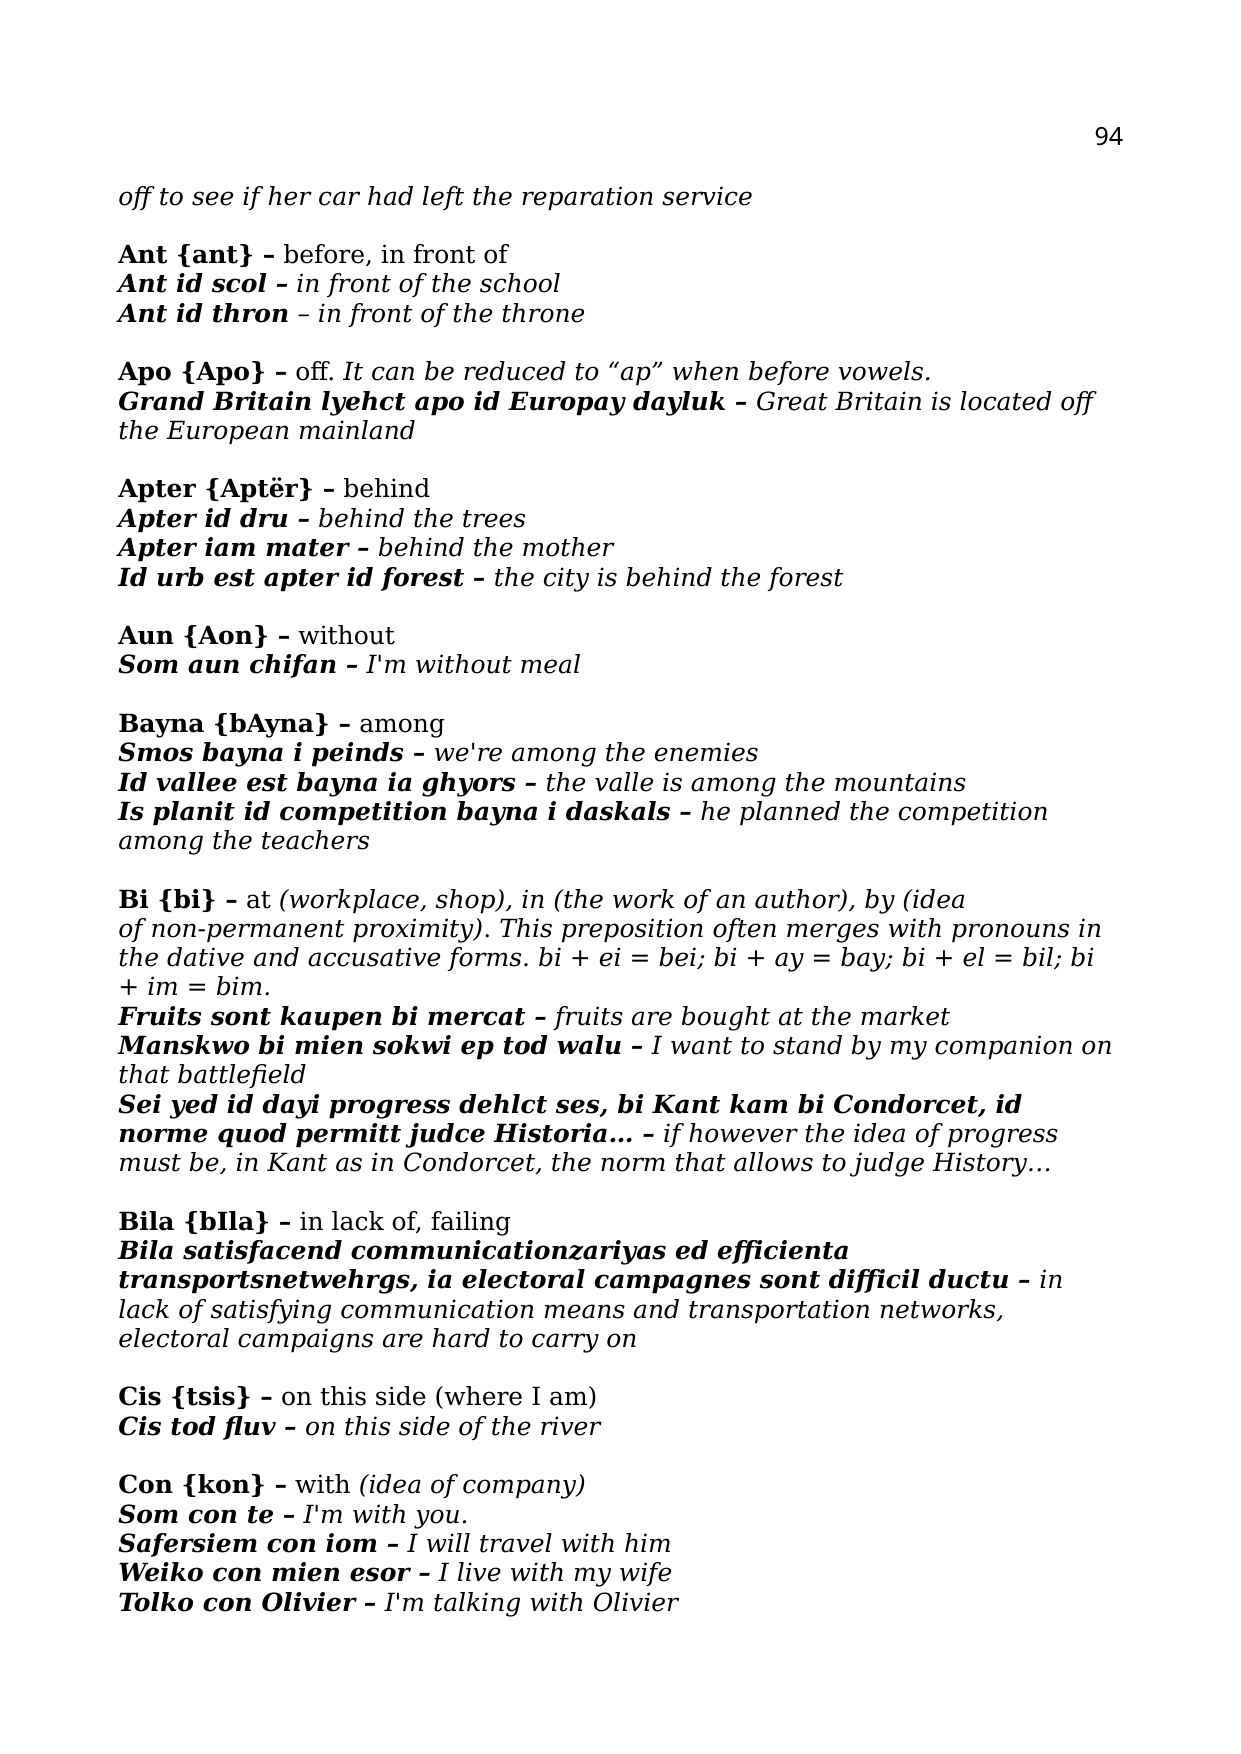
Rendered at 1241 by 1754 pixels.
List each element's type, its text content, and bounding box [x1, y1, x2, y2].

text Safersiem con iom – I will travel with him [118, 1529, 1123, 1558]
text Bayna {bAyna} – among [118, 709, 1123, 738]
text Is planit id competition bayna i daskals – he planned the competition among the teachers [118, 797, 1123, 856]
text Id vallee est bayna ia ghyors – the valle is among the mountains [118, 768, 1123, 797]
text of non-permanent proximity). This preposition often merges with pronouns in the dative and accusative forms. bi + ei = bei; bi + ay = bay; bi + el = bil; bi + im = bim. [118, 914, 1123, 1002]
text Ant {ant} – before, in front of [118, 240, 1123, 269]
text Grand Britain lyehct apo id Europay dayluk – Great Britain is located off the European mainland [118, 387, 1123, 445]
text Sei yed id dayi progress dehlct ses, bi Kant kam bi Condorcet, id norme quod permitt judce Historia… – if however the idea of progress must be, in Kant as in Condorcet, the norm that allows to judge History… [118, 1089, 1123, 1177]
text Bila satisfacend communicationzariyas ed efficienta transportsnetwehrgs, ia electoral campagnes sont difficil ductu – in lack of satisfying communication means and transportation networks, electoral campaigns are hard to carry on [118, 1236, 1123, 1353]
text Smos bayna i peinds – we're among the enemies [118, 738, 1123, 768]
text Aun {Aon} – without [118, 621, 1123, 650]
text Manskwo bi mien sokwi ep tod walu – I want to stand by my companion on that battlefield [118, 1031, 1123, 1089]
text Fruits sont kaupen bi mercat – fruits are bought at the market [118, 1002, 1123, 1031]
text Cis {tsis} – on this side (where I am) [118, 1382, 1123, 1412]
text Apter id dru – behind the trees [118, 504, 1123, 533]
text Bi {bi} – at (workplace, shop), in (the work of an author), by (idea [118, 885, 1123, 914]
text Cis tod fluv – on this side of the river [118, 1412, 1123, 1441]
text Id urb est apter id forest – the city is behind the forest [118, 562, 1123, 592]
text off to see if her car had left the reparation service [118, 182, 1123, 211]
text Tolko con Olivier – I'm talking with Olivier [118, 1588, 1123, 1617]
text Ant id thron – in front of the throne [118, 299, 1123, 328]
text Apter {Aptër} – behind [118, 474, 1123, 504]
text Som aun chifan – I'm without meal [118, 650, 1123, 680]
text Bila {bIla} – in lack of, failing [118, 1207, 1123, 1236]
text Ant id scol – in front of the school [118, 269, 1123, 299]
text Apo {Apo} – off. It can be reduced to “ap” when before vowels. [118, 357, 1123, 387]
text Con {kon} – with (idea of company) [118, 1470, 1123, 1499]
text Weiko con mien esor – I live with my wife [118, 1558, 1123, 1588]
text Apter iam mater – behind the mother [118, 533, 1123, 562]
text Som con te – I'm with you. [118, 1499, 1123, 1529]
